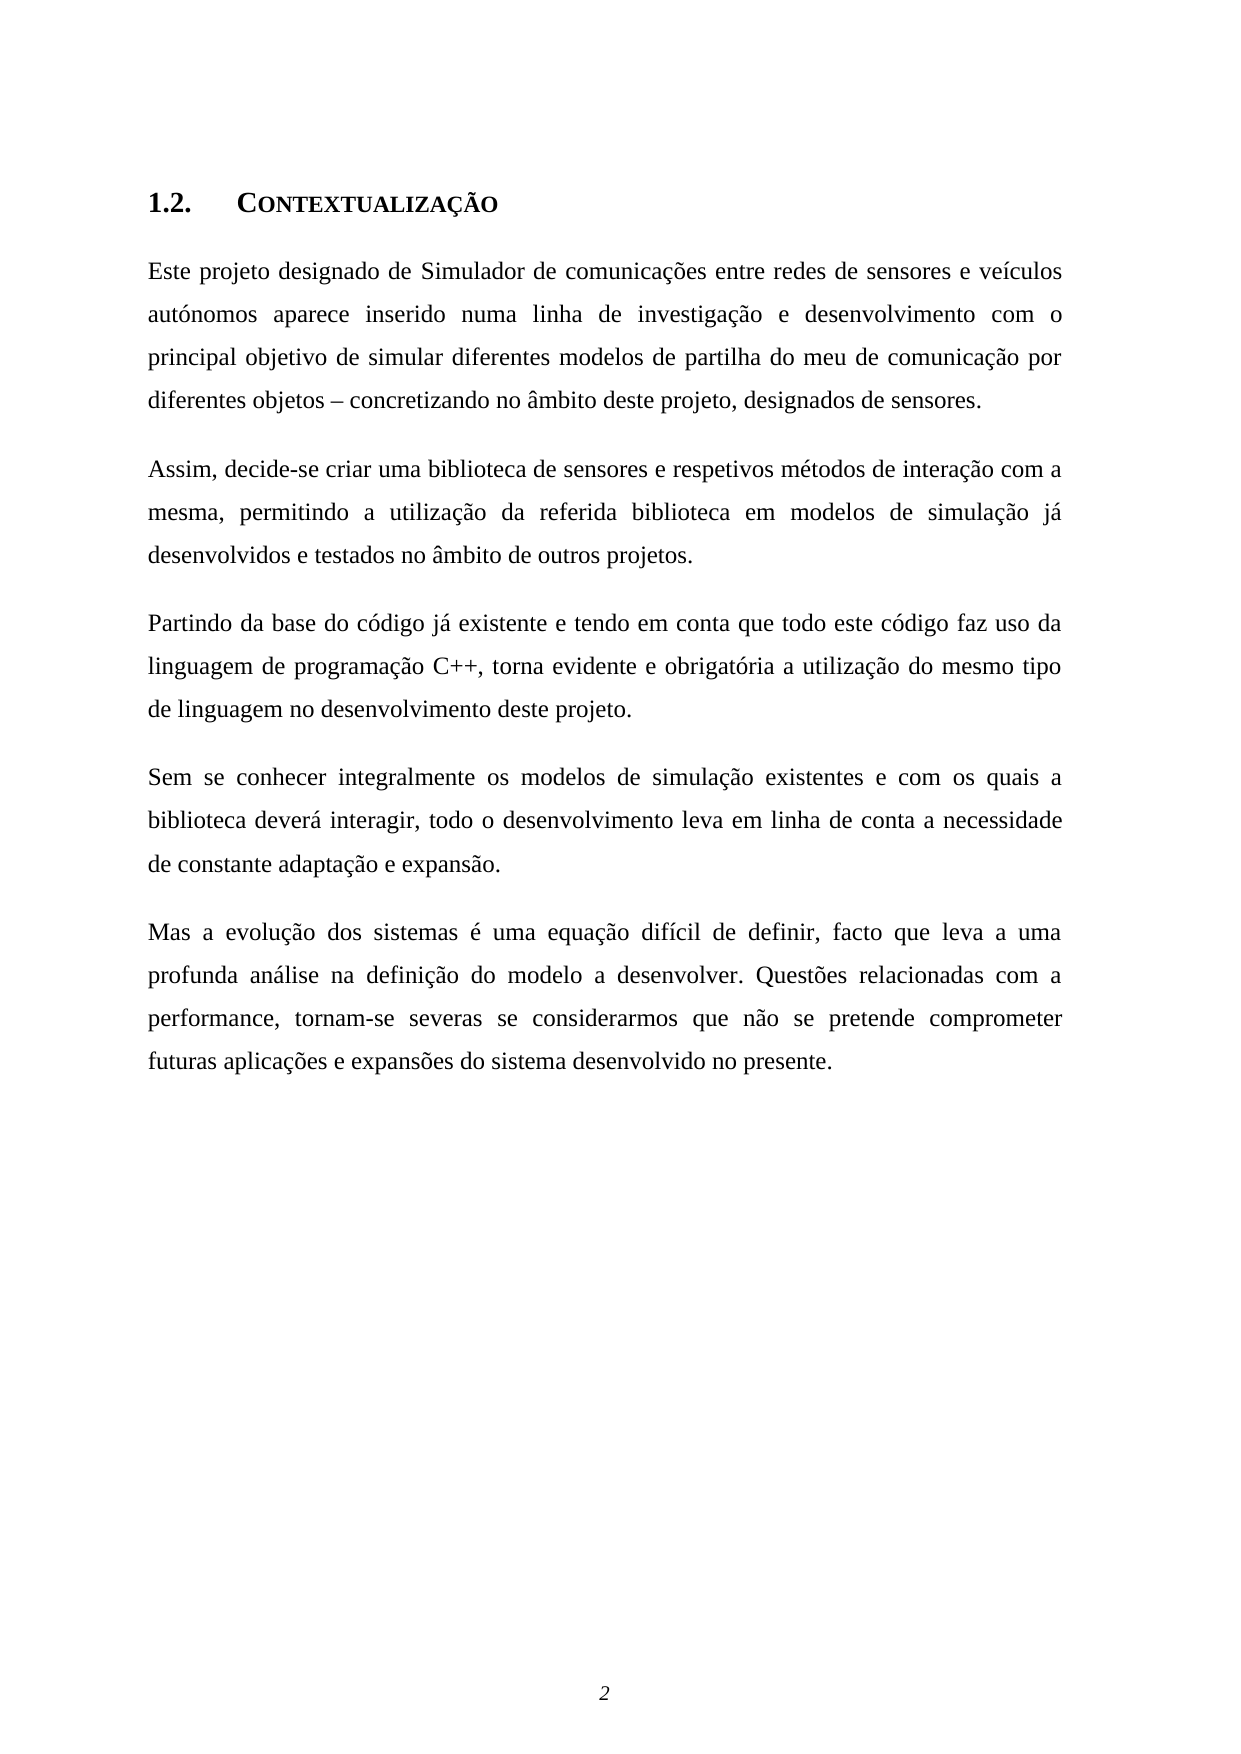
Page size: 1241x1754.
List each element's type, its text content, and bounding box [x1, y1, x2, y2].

text Mas a evolução dos sistemas é uma equação difícil de definir, facto que leva a uma profunda análise na definição do modelo a desenvolver. Questões relacionadas com a performance, tornam-se severas se considerarmos que não se pretende comprometer futuras aplicações e expansões do sistema desenvolvido no presente. [148, 917, 1063, 1075]
text Partindo da base do código já existente e tendo em conta que todo este código faz uso da linguagem de programação C++, torna evidente e obrigatória a utilização do mesmo tipo de linguagem no desenvolvimento deste projeto. [148, 608, 1063, 723]
list Contextualização [148, 185, 1063, 219]
text Sem se conhecer integralmente os modelos de simulação existentes e com os quais a biblioteca deverá interagir, todo o desenvolvimento leva em linha de conta a necessidade de constante adaptação e expansão. [148, 762, 1063, 877]
text Este projeto designado de Simulador de comunicações entre redes de sensores e veículos autónomos aparece inserido numa linha de investigação e desenvolvimento com o principal objetivo de simular diferentes modelos de partilha do meu de comunicação por diferentes objetos – concretizando no âmbito deste projeto, designados de sensores. [148, 256, 1063, 414]
text Assim, decide-se criar uma biblioteca de sensores e respetivos métodos de interação com a mesma, permitindo a utilização da referida biblioteca em modelos de simulação já desenvolvidos e testados no âmbito de outros projetos. [148, 454, 1063, 569]
